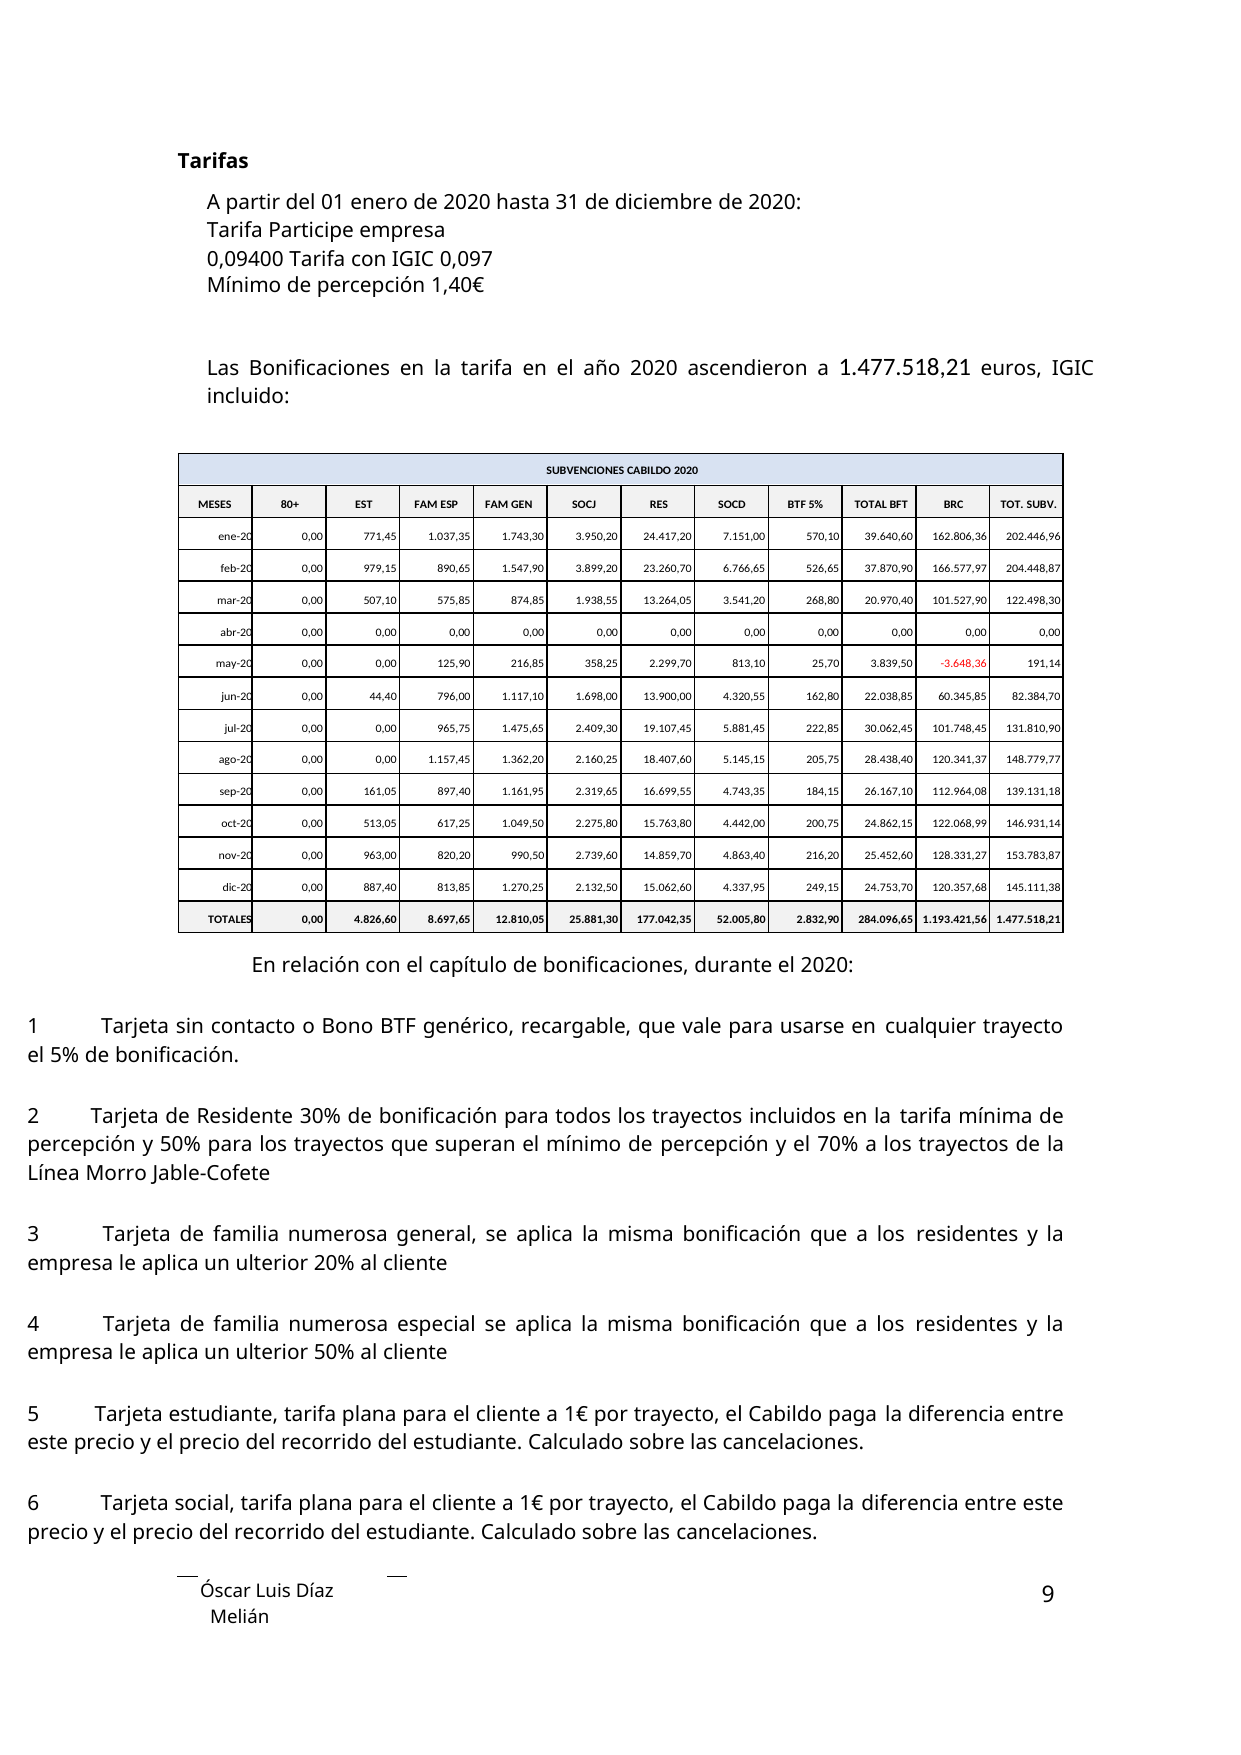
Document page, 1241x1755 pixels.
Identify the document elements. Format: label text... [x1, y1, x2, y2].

table_cell 60.345,85 [917, 678, 989, 709]
table_cell 125,90 [400, 646, 473, 676]
table_cell 101.527,90 [917, 582, 989, 612]
table_cell TOT. SUBV. [990, 486, 1062, 517]
table_cell 12.810,05 [474, 902, 546, 932]
table_cell 1.477.518,21 [990, 902, 1062, 932]
table_cell 161,05 [327, 774, 399, 804]
table_cell 200,75 [769, 806, 841, 836]
table_cell 771,45 [327, 518, 399, 548]
table_cell TOTALES [179, 902, 251, 932]
table_cell 0,00 [695, 614, 768, 644]
table_cell 30.062,45 [843, 710, 915, 741]
table_cell 1.938,55 [548, 582, 620, 612]
table_cell 0,00 [917, 614, 989, 644]
table_cell 39.640,60 [843, 518, 915, 548]
table_cell 191,14 [990, 646, 1062, 676]
table_cell 20.970,40 [843, 582, 915, 612]
table_cell 166.577,97 [917, 550, 989, 580]
table_cell 0,00 [253, 902, 325, 932]
table_cell 965,75 [400, 710, 473, 741]
table_cell 44,40 [327, 678, 399, 709]
table_cell 80+ [253, 486, 325, 517]
table_cell 0,00 [622, 614, 694, 644]
table_cell 15.763,80 [622, 806, 694, 836]
table_cell 526,65 [769, 550, 841, 580]
table_cell 813,85 [400, 870, 473, 900]
list Tarjeta estudiante, tarifa plana para el cliente a 1€ por trayecto, el Cabildo paga la diferencia entre este precio y el precio del recorrido del estudiante. Calculado sobre las cancelaciones. [27, 1399, 1064, 1456]
table_cell 25,70 [769, 646, 841, 676]
table_cell 1.698,00 [548, 678, 620, 709]
table_cell SOCJ [548, 486, 620, 517]
table_cell 249,15 [769, 870, 841, 900]
table_cell 0,00 [327, 710, 399, 741]
table_cell 13.900,00 [622, 678, 694, 709]
table_cell 153.783,87 [990, 838, 1062, 868]
table_cell 2.832,90 [769, 902, 841, 932]
table_cell 202.446,96 [990, 518, 1062, 548]
table_cell 0,00 [253, 518, 325, 548]
table_cell 25.452,60 [843, 838, 915, 868]
table_cell 0,00 [253, 710, 325, 741]
table_cell 2.299,70 [622, 646, 694, 676]
table_cell 23.260,70 [622, 550, 694, 580]
table_cell EST [327, 486, 399, 517]
table_cell 0,00 [253, 806, 325, 836]
table_cell 0,00 [843, 614, 915, 644]
table_cell 128.331,27 [917, 838, 989, 868]
table_cell 24.753,70 [843, 870, 915, 900]
table_cell 0,00 [400, 614, 473, 644]
table_cell 5.145,15 [695, 742, 768, 772]
table_cell 122.498,30 [990, 582, 1062, 612]
table_cell 575,85 [400, 582, 473, 612]
text Las Bonificaciones en la tarifa en el año 2020 ascendieron a 1.477.518,21 euros, IGIC incluido: [207, 351, 1128, 410]
table_cell 5.881,45 [695, 710, 768, 741]
table_cell TOTAL BFT [843, 486, 915, 517]
table_cell 358,25 [548, 646, 620, 676]
table_cell 82.384,70 [990, 678, 1062, 709]
table_cell 887,40 [327, 870, 399, 900]
table_cell 3.541,20 [695, 582, 768, 612]
text A partir del 01 enero de 2020 hasta 31 de diciembre de 2020: [207, 187, 1230, 215]
list Tarjeta de familia numerosa general, se aplica la misma bonificación que a los residentes y la empresa le aplica un ulterior 20% al cliente [27, 1219, 1064, 1276]
table_cell FAM GEN [474, 486, 546, 517]
table_cell 146.931,14 [990, 806, 1062, 836]
table_cell 890,65 [400, 550, 473, 580]
table_cell 26.167,10 [843, 774, 915, 804]
table_cell 990,50 [474, 838, 546, 868]
table_cell 3.839,50 [843, 646, 915, 676]
table_cell 0,00 [253, 678, 325, 709]
table_cell 1.193.421,56 [917, 902, 989, 932]
table_cell 0,00 [327, 742, 399, 772]
table_cell dic-20 [179, 870, 251, 900]
table_cell abr-20 [179, 614, 251, 644]
table_cell 1.157,45 [400, 742, 473, 772]
table_cell 216,85 [474, 646, 546, 676]
table_cell 979,15 [327, 550, 399, 580]
table_cell 4.826,60 [327, 902, 399, 932]
table_cell 4.337,95 [695, 870, 768, 900]
table_cell 0,00 [253, 582, 325, 612]
table_cell 1.362,20 [474, 742, 546, 772]
table_cell 2.409,30 [548, 710, 620, 741]
table_cell sep-20 [179, 774, 251, 804]
table_cell 2.160,25 [548, 742, 620, 772]
table_cell RES [622, 486, 694, 517]
table_header SUBVENCIONES CABILDO 2020 [179, 454, 1062, 484]
table_cell 216,20 [769, 838, 841, 868]
text Mínimo de percepción 1,40€ [207, 272, 1230, 297]
table_cell 8.697,65 [400, 902, 473, 932]
table_cell 2.739,60 [548, 838, 620, 868]
table_cell 4.743,35 [695, 774, 768, 804]
table_cell oct-20 [179, 806, 251, 836]
table_cell 268,80 [769, 582, 841, 612]
table_cell 14.859,70 [622, 838, 694, 868]
table_cell 1.475,65 [474, 710, 546, 741]
table_cell 1.547,90 [474, 550, 546, 580]
table_cell 3.899,20 [548, 550, 620, 580]
table_cell 13.264,05 [622, 582, 694, 612]
table_cell 120.357,68 [917, 870, 989, 900]
table_cell 796,00 [400, 678, 473, 709]
table_cell -3.648,36 [917, 646, 989, 676]
table_cell 120.341,37 [917, 742, 989, 772]
list Tarjeta social, tarifa plana para el cliente a 1€ por trayecto, el Cabildo paga la diferencia entre este precio y el precio del recorrido del estudiante. Calculado sobre las cancelaciones. [27, 1488, 1064, 1545]
table_cell nov-20 [179, 838, 251, 868]
table_cell 222,85 [769, 710, 841, 741]
table_cell 6.766,65 [695, 550, 768, 580]
table_cell 813,10 [695, 646, 768, 676]
text En relación con el capítulo de bonificaciones, durante el 2020: [251, 950, 1230, 978]
table_cell 139.131,18 [990, 774, 1062, 804]
list Tarjeta sin contacto o Bono BTF genérico, recargable, que vale para usarse en cualquier trayecto el 5% de bonificación. [27, 1011, 1063, 1068]
table_cell 4.863,40 [695, 838, 768, 868]
table_cell FAM ESP [400, 486, 473, 517]
table_cell 177.042,35 [622, 902, 694, 932]
table_cell feb-20 [179, 550, 251, 580]
table_cell 122.068,99 [917, 806, 989, 836]
table_cell mar-20 [179, 582, 251, 612]
table_cell 0,00 [253, 774, 325, 804]
table_cell BTF 5% [769, 486, 841, 517]
table_cell 7.151,00 [695, 518, 768, 548]
list Tarjeta de familia numerosa especial se aplica la misma bonificación que a los residentes y la empresa le aplica un ulterior 50% al cliente [27, 1309, 1063, 1366]
table_cell 1.743,30 [474, 518, 546, 548]
table_cell ene-20 [179, 518, 251, 548]
table_cell 1.049,50 [474, 806, 546, 836]
table_cell 25.881,30 [548, 902, 620, 932]
table_cell 513,05 [327, 806, 399, 836]
table_cell MESES [179, 486, 251, 517]
table_cell 162,80 [769, 678, 841, 709]
table_cell 507,10 [327, 582, 399, 612]
table_cell 0,00 [990, 614, 1062, 644]
table_cell 1.117,10 [474, 678, 546, 709]
table_cell 3.950,20 [548, 518, 620, 548]
table_cell 0,00 [327, 646, 399, 676]
table_cell 16.699,55 [622, 774, 694, 804]
text Tarifas [177, 146, 1230, 174]
table_cell 112.964,08 [917, 774, 989, 804]
table_cell 0,00 [548, 614, 620, 644]
table_cell 28.438,40 [843, 742, 915, 772]
table_cell 184,15 [769, 774, 841, 804]
list Tarjeta de Residente 30% de bonificación para todos los trayectos incluidos en la tarifa mínima de percepción y 50% para los trayectos que superan el mínimo de percepción y el 70% a los trayectos de la Línea Morro Jable-Cofete [27, 1101, 1064, 1186]
table_cell jun-20 [179, 678, 251, 709]
table_cell 37.870,90 [843, 550, 915, 580]
table_cell 0,00 [253, 870, 325, 900]
table_cell 284.096,65 [843, 902, 915, 932]
table_cell 204.448,87 [990, 550, 1062, 580]
table_cell 2.319,65 [548, 774, 620, 804]
table_cell 0,00 [253, 646, 325, 676]
table_cell 131.810,90 [990, 710, 1062, 741]
table_cell BRC [917, 486, 989, 517]
table_cell 0,00 [769, 614, 841, 644]
table_cell ago-20 [179, 742, 251, 772]
table_cell 0,00 [474, 614, 546, 644]
table_cell 52.005,80 [695, 902, 768, 932]
table_cell 4.320,55 [695, 678, 768, 709]
table_cell 963,00 [327, 838, 399, 868]
table_cell 145.111,38 [990, 870, 1062, 900]
table_cell 874,85 [474, 582, 546, 612]
table_cell 1.270,25 [474, 870, 546, 900]
table_cell 24.417,20 [622, 518, 694, 548]
table_cell 4.442,00 [695, 806, 768, 836]
table_cell 897,40 [400, 774, 473, 804]
table_cell 1.161,95 [474, 774, 546, 804]
table_cell 2.275,80 [548, 806, 620, 836]
table_cell jul-20 [179, 710, 251, 741]
table_cell 0,00 [253, 614, 325, 644]
table_cell 205,75 [769, 742, 841, 772]
table_cell 148.779,77 [990, 742, 1062, 772]
table_cell 162.806,36 [917, 518, 989, 548]
table_cell may-20 [179, 646, 251, 676]
table_cell 22.038,85 [843, 678, 915, 709]
table_cell 101.748,45 [917, 710, 989, 741]
table_cell SOCD [695, 486, 768, 517]
table_cell 0,00 [253, 550, 325, 580]
table_cell 2.132,50 [548, 870, 620, 900]
table_cell 24.862,15 [843, 806, 915, 836]
table_cell 0,00 [253, 742, 325, 772]
table_cell 1.037,35 [400, 518, 473, 548]
table_cell 617,25 [400, 806, 473, 836]
table_cell 570,10 [769, 518, 841, 548]
table_cell 15.062,60 [622, 870, 694, 900]
text Tarifa Participe empresa 0,09400 Tarifa con IGIC 0,097 [207, 215, 513, 272]
table_cell 0,00 [327, 614, 399, 644]
table_cell 0,00 [253, 838, 325, 868]
table_cell 19.107,45 [622, 710, 694, 741]
table_cell 820,20 [400, 838, 473, 868]
table_cell 18.407,60 [622, 742, 694, 772]
